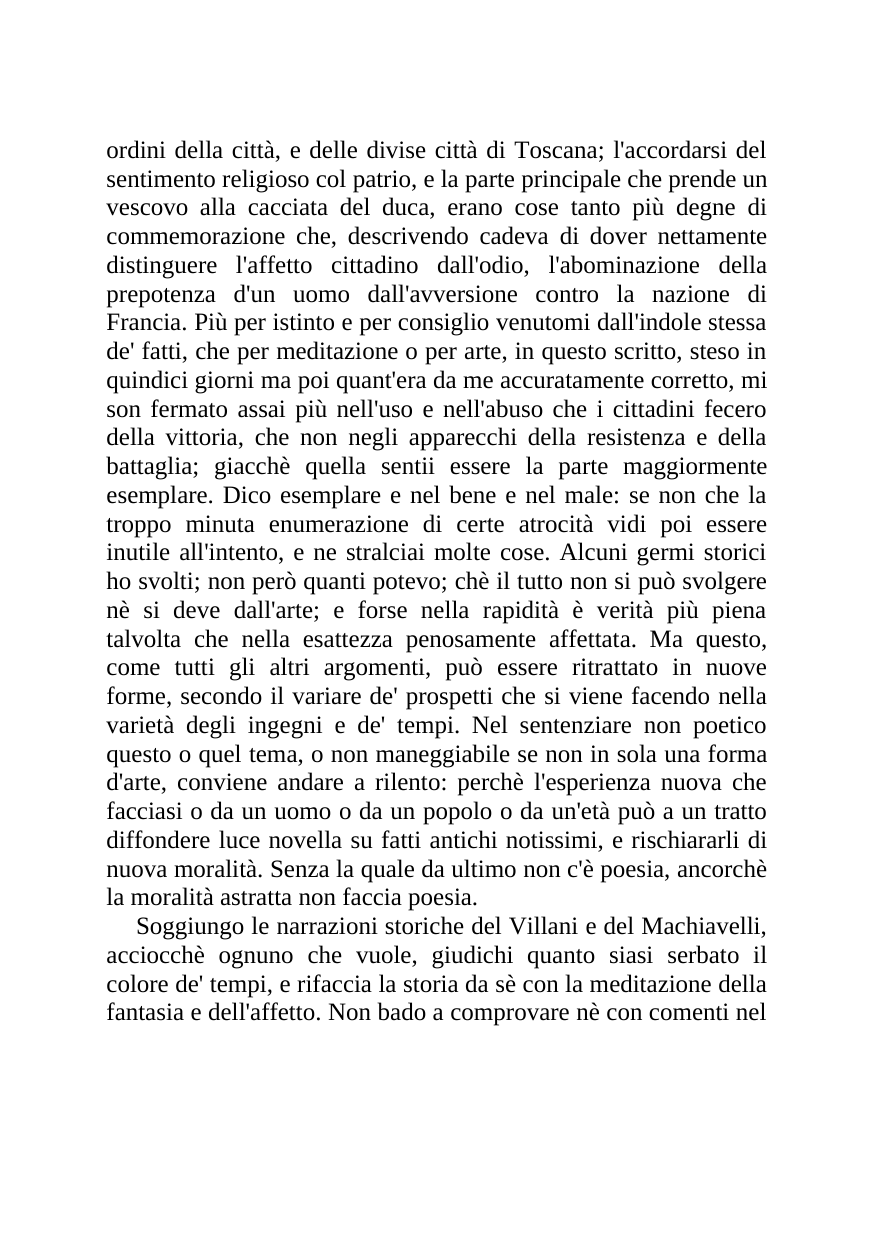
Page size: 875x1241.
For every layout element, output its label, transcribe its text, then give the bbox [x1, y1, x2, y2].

text ordini della città, e delle divise città di Toscana; l'accordarsi del sentimento religioso col patrio, e la parte principale che prende un vescovo alla cacciata del duca, erano cose tanto più degne di commemorazione che, descrivendo cadeva di dover nettamente distinguere l'affetto cittadino dall'odio, l'abominazione della prepotenza d'un uomo dall'avversione contro la nazione di Francia. Più per istinto e per consiglio venutomi dall'indole stessa de' fatti, che per meditazione o per arte, in questo scritto, steso in quindici giorni ma poi quant'era da me accuratamente corretto, mi son fermato assai più nell'uso e nell'abuso che i cittadini fecero della vittoria, che non negli apparecchi della resistenza e della battaglia; giacchè quella sentii essere la parte maggiormente esemplare. Dico esemplare e nel bene e nel male: se non che la troppo minuta enumerazione di certe atrocità vidi poi essere inutile all'intento, e ne stralciai molte cose. Alcuni germi storici ho svolti; non però quanti potevo; chè il tutto non si può svolgere nè si deve dall'arte; e forse nella rapidità è verità più piena talvolta che nella esattezza penosamente affettata. Ma questo, come tutti gli altri argomenti, può essere ritrattato in nuove forme, secondo il variare de' prospetti che si viene facendo nella varietà degli ingegni e de' tempi. Nel sentenziare non poetico questo o quel tema, o non maneggiabile se non in sola una forma d'arte, conviene andare a rilento: perchè l'esperienza nuova che facciasi o da un uomo o da un popolo o da un'età può a un tratto diffondere luce novella su fatti antichi notissimi, e rischiararli di nuova moralità. Senza la quale da ultimo non c'è poesia, ancorchè la moralità astratta non faccia poesia. [106, 135, 768, 911]
text Soggiungo le narrazioni storiche del Villani e del Machiavelli, acciocchè ognuno che vuole, giudichi quanto siasi serbato il colore de' tempi, e rifaccia la storia da sè con la meditazione della fantasia e dell'affetto. Non bado a comprovare nè con comenti nel [106, 911, 768, 1026]
